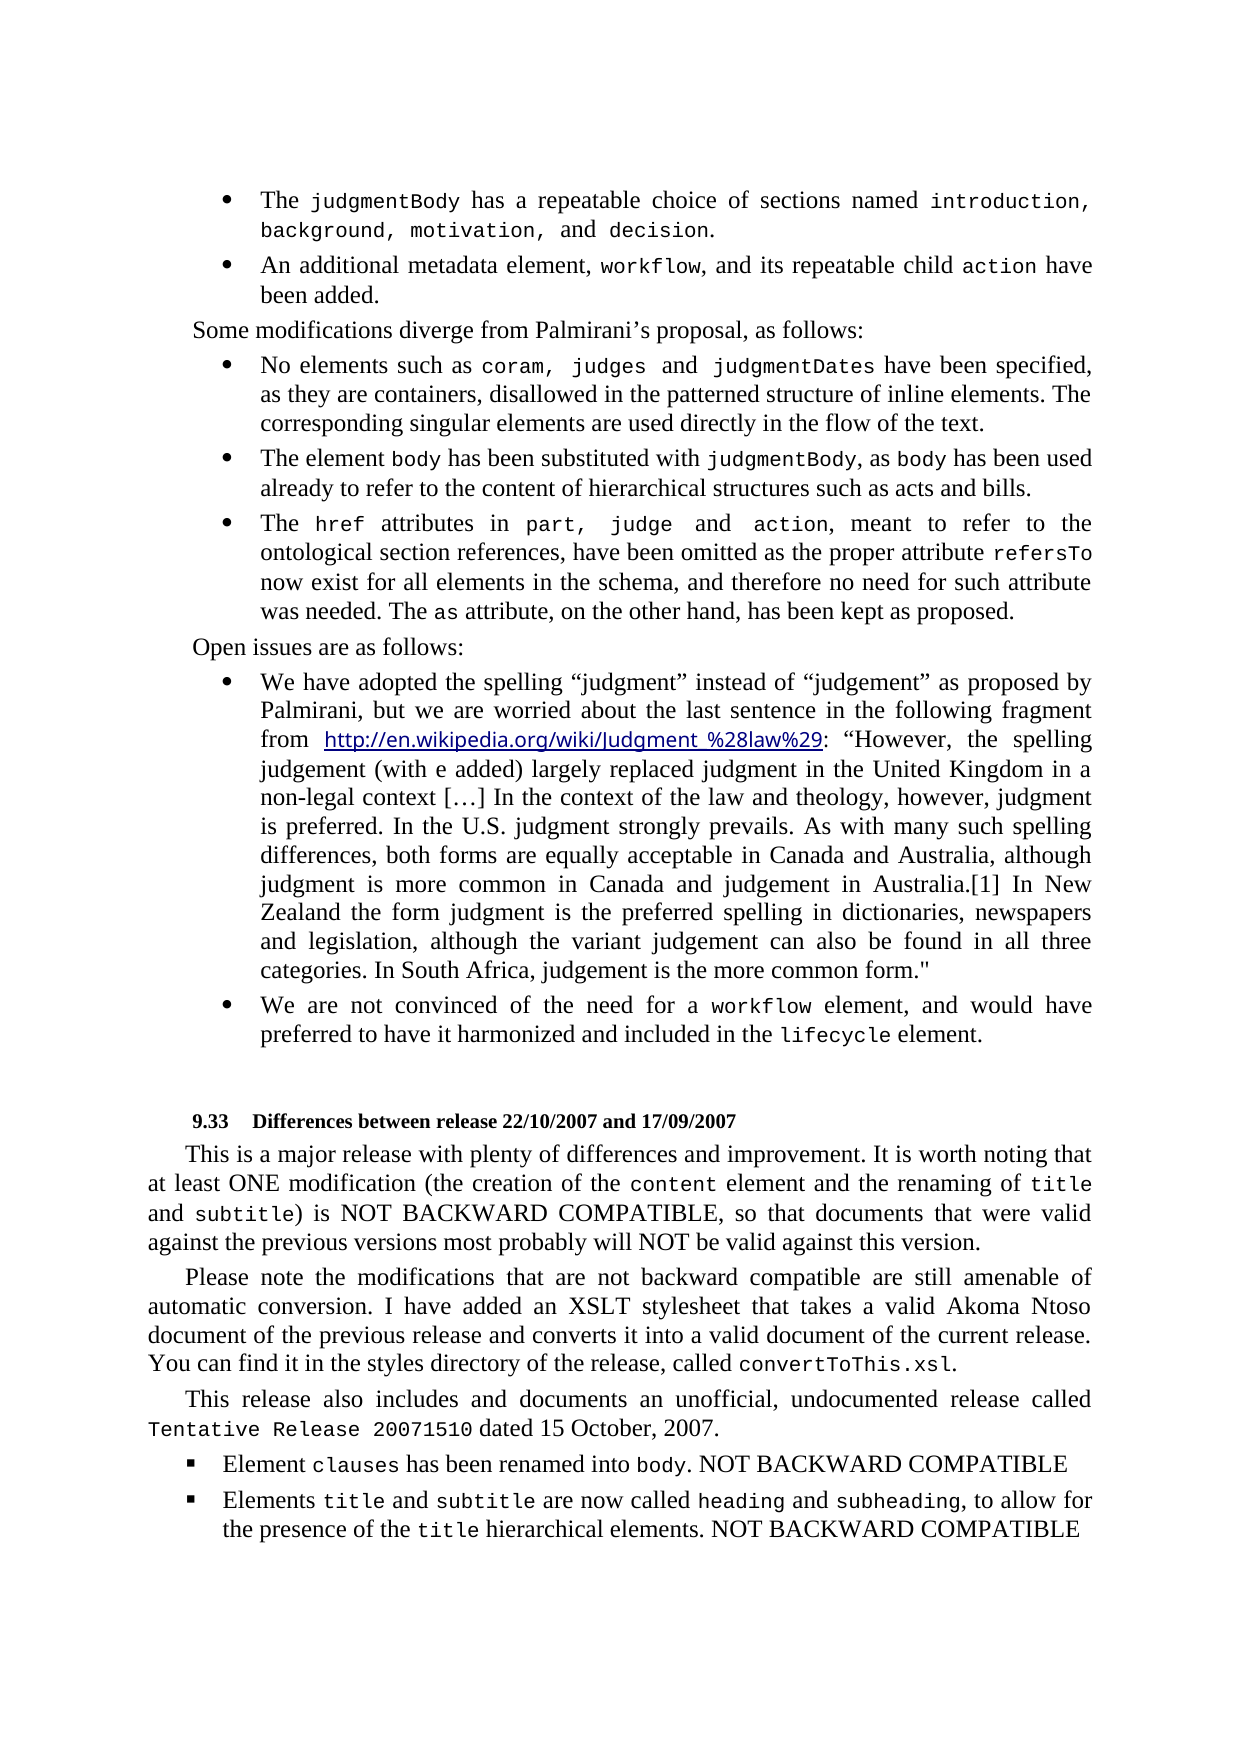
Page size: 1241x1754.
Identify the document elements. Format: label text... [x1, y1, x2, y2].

list An additional metadata element, workflow, and its repeatable child action have been added. [223, 250, 1092, 309]
list No elements such as coram, judges and judgmentDates have been specified, as they are containers, disallowed in the patterned structure of inline elements. The corresponding singular elements are used directly in the flow of the text. [223, 350, 1092, 437]
text Some modifications diverge from Palmirani’s proposal, as follows: [148, 315, 1092, 344]
list The element body has been substituted with judgmentBody, as body has been used already to refer to the content of hierarchical structures such as acts and bills. [223, 443, 1092, 502]
list Element clauses has been renamed into body. NOT BACKWARD COMPATIBLE [185, 1449, 1092, 1478]
text This is a major release with plenty of differences and improvement. It is worth noting that at least ONE modification (the creation of the content element and the renaming of title and subtitle) is NOT BACKWARD COMPATIBLE, so that documents that were valid against the previous versions most probably will NOT be valid against this version. [148, 1139, 1092, 1256]
text This release also includes and documents an unofficial, undocumented release called Tentative Release 20071510 dated 15 October, 2007. [148, 1384, 1092, 1443]
list The judgmentBody has a repeatable choice of sections named introduction, background, motivation, and decision. [223, 185, 1092, 244]
list We are not convinced of the need for a workflow element, and would have preferred to have it harmonized and included in the lifecycle element. [223, 990, 1092, 1049]
list We have adopted the spelling “judgment” instead of “judgement” as proposed by Palmirani, but we are worried about the last sentence in the following fragment from http://en.wikipedia.org/wiki/Judgment_%28law%29: “However, the spelling judgement (with e added) largely replaced judgment in the United Kingdom in a non-legal context […] In the context of the law and theology, however, judgment is preferred. In the U.S. judgment strongly prevails. As with many such spelling differences, both forms are equally acceptable in Canada and Australia, although judgment is more common in Canada and judgement in Australia.[1] In New Zealand the form judgment is the preferred spelling in dictionaries, newspapers and legislation, although the variant judgement can also be found in all three categories. In South Africa, judgement is the more common form." [223, 667, 1092, 984]
text Open issues are as follows: [148, 632, 1092, 660]
subtitle Differences between release 22/10/2007 and 17/09/2007 [192, 1109, 1092, 1133]
list The href attributes in part, judge and action, meant to refer to the ontological section references, have been omitted as the proper attribute refersTo now exist for all elements in the schema, and therefore no need for such attribute was needed. The as attribute, on the other hand, has been kept as proposed. [223, 508, 1092, 625]
text Please note the modifications that are not backward compatible are still amenable of automatic conversion. I have added an XSLT stylesheet that takes a valid Akoma Ntoso document of the previous release and converts it into a valid document of the current release. You can find it in the styles directory of the release, called convertToThis.xsl. [148, 1262, 1092, 1378]
list Elements title and subtitle are now called heading and subheading, to allow for the presence of the title hierarchical elements. NOT BACKWARD COMPATIBLE [185, 1485, 1092, 1544]
